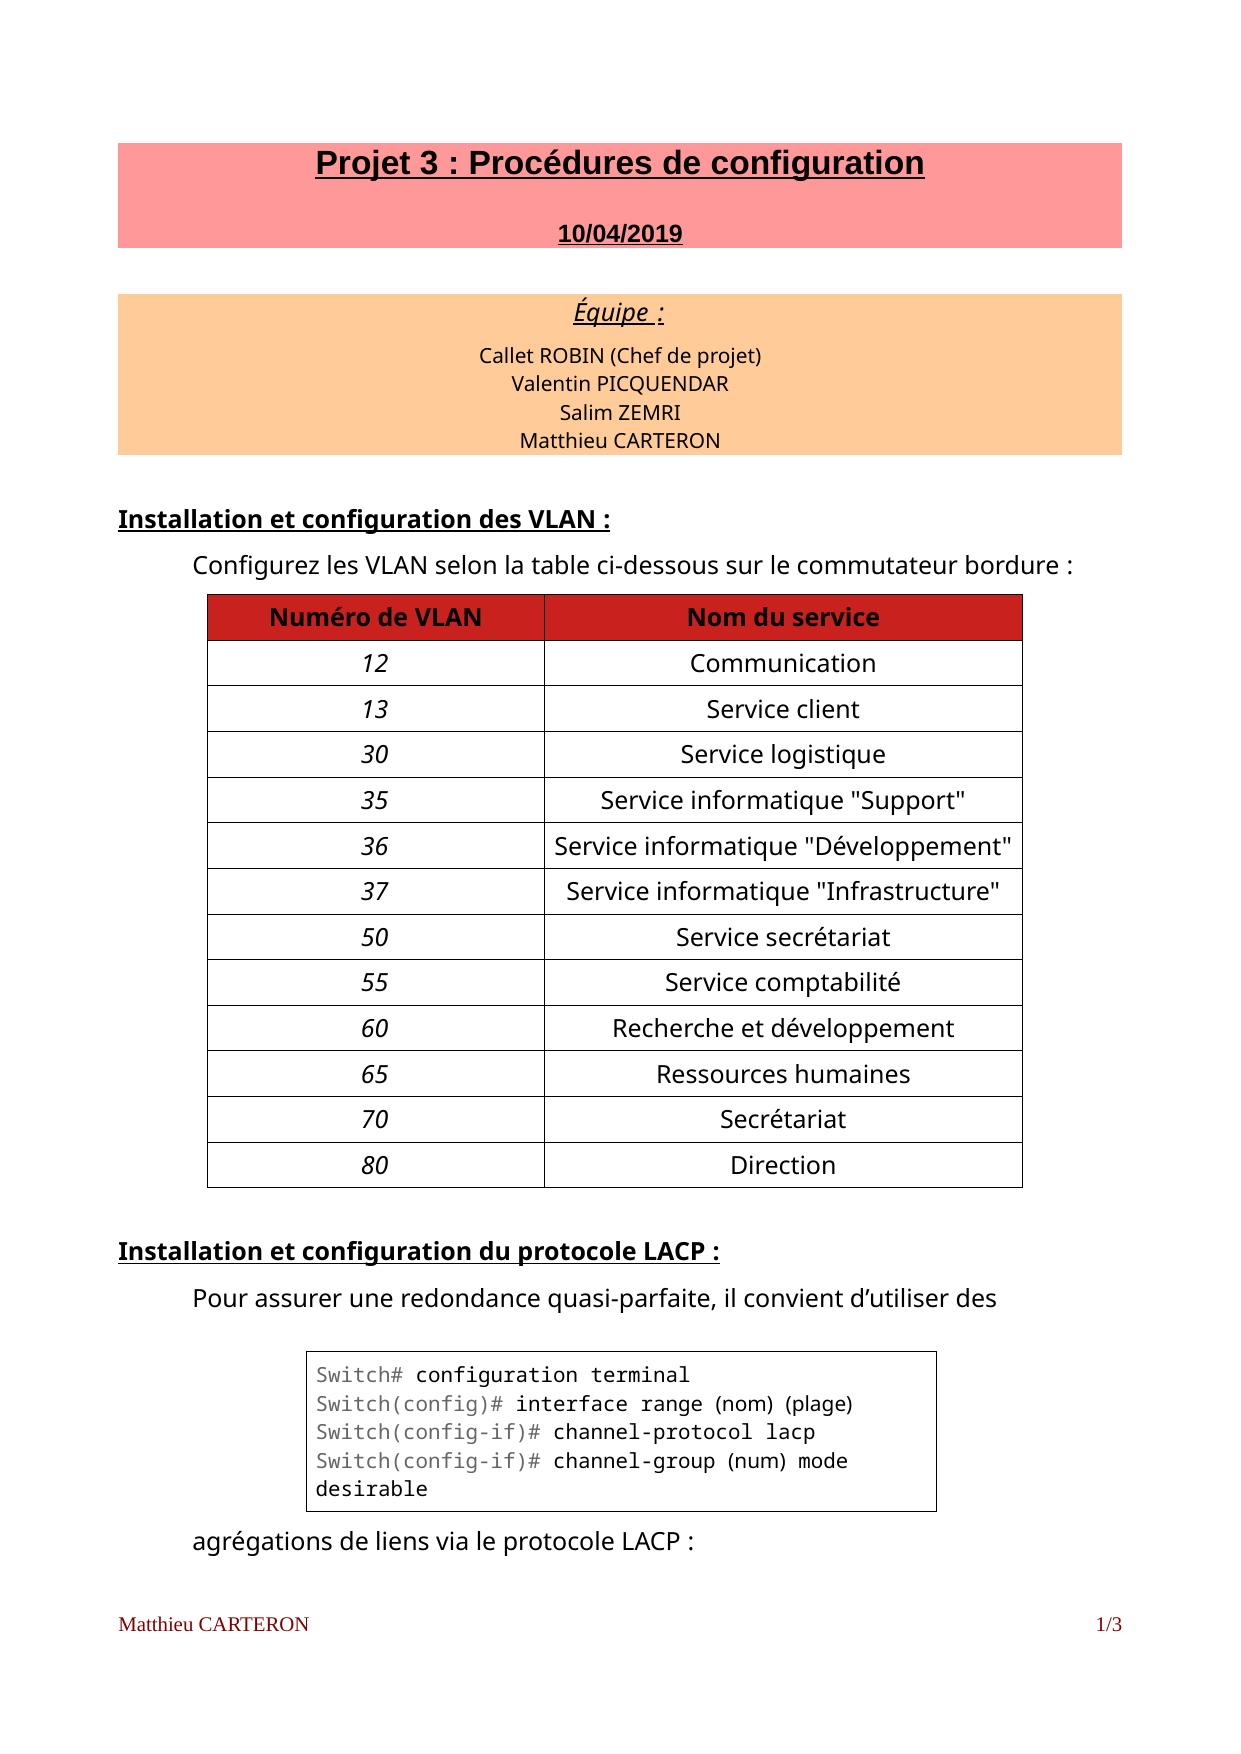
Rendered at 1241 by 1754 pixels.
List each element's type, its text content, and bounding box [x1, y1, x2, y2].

table_cell Service client [545, 686, 1022, 731]
table_cell Service secrétariat [545, 915, 1022, 959]
table_cell 60 [208, 1006, 544, 1050]
table_cell Communication [545, 641, 1022, 685]
table_cell Recherche et développement [545, 1006, 1022, 1050]
text Matthieu CARTERON [118, 426, 1122, 455]
subtitle 10/04/2019 [118, 219, 1122, 248]
text Switch# configuration terminal [315, 1360, 927, 1389]
text Configurez les VLAN selon la table ci-dessous sur le commutateur bordure : [118, 548, 1122, 582]
table_cell 70 [208, 1097, 544, 1142]
table_cell Ressources humaines [545, 1051, 1022, 1096]
table_cell Direction [545, 1143, 1022, 1187]
text Valentin PICQUENDAR [118, 369, 1122, 398]
table_cell 35 [208, 778, 544, 822]
table_cell Service comptabilité [545, 960, 1022, 1005]
text Switch(config-if)# channel-group (num) mode desirable [315, 1446, 927, 1503]
text Équipe : [118, 294, 1122, 328]
subtitle Projet 3 : Procédures de configuration [118, 143, 1122, 182]
text Pour assurer une redondance quasi-parfaite, il convient d’utiliser des agrégations de liens via le protocole LACP : [118, 1280, 1122, 1557]
table_cell 80 [208, 1143, 544, 1187]
table_cell Service informatique "Infrastructure" [545, 869, 1022, 913]
table_cell 30 [208, 732, 544, 777]
table_cell 50 [208, 915, 544, 959]
table_header Nom du service [545, 595, 1022, 640]
table_cell Service logistique [545, 732, 1022, 777]
table_cell Service informatique "Développement" [545, 823, 1022, 868]
text Switch(config)# interface range (nom) (plage) [315, 1389, 927, 1417]
text Installation et configuration du protocole LACP : [118, 1234, 1122, 1268]
text Callet ROBIN (Chef de projet) [118, 341, 1122, 369]
text Switch(config-if)# channel-protocol lacp [315, 1417, 927, 1446]
table_cell 12 [208, 641, 544, 685]
text Salim ZEMRI [118, 398, 1122, 426]
table_cell 65 [208, 1051, 544, 1096]
table_cell Secrétariat [545, 1097, 1022, 1142]
table_cell 13 [208, 686, 544, 731]
table_cell 37 [208, 869, 544, 913]
table_header Numéro de VLAN [208, 595, 544, 640]
table_cell Service informatique "Support" [545, 778, 1022, 822]
table_cell 36 [208, 823, 544, 868]
text Installation et configuration des VLAN : [118, 501, 1122, 535]
table_cell 55 [208, 960, 544, 1005]
